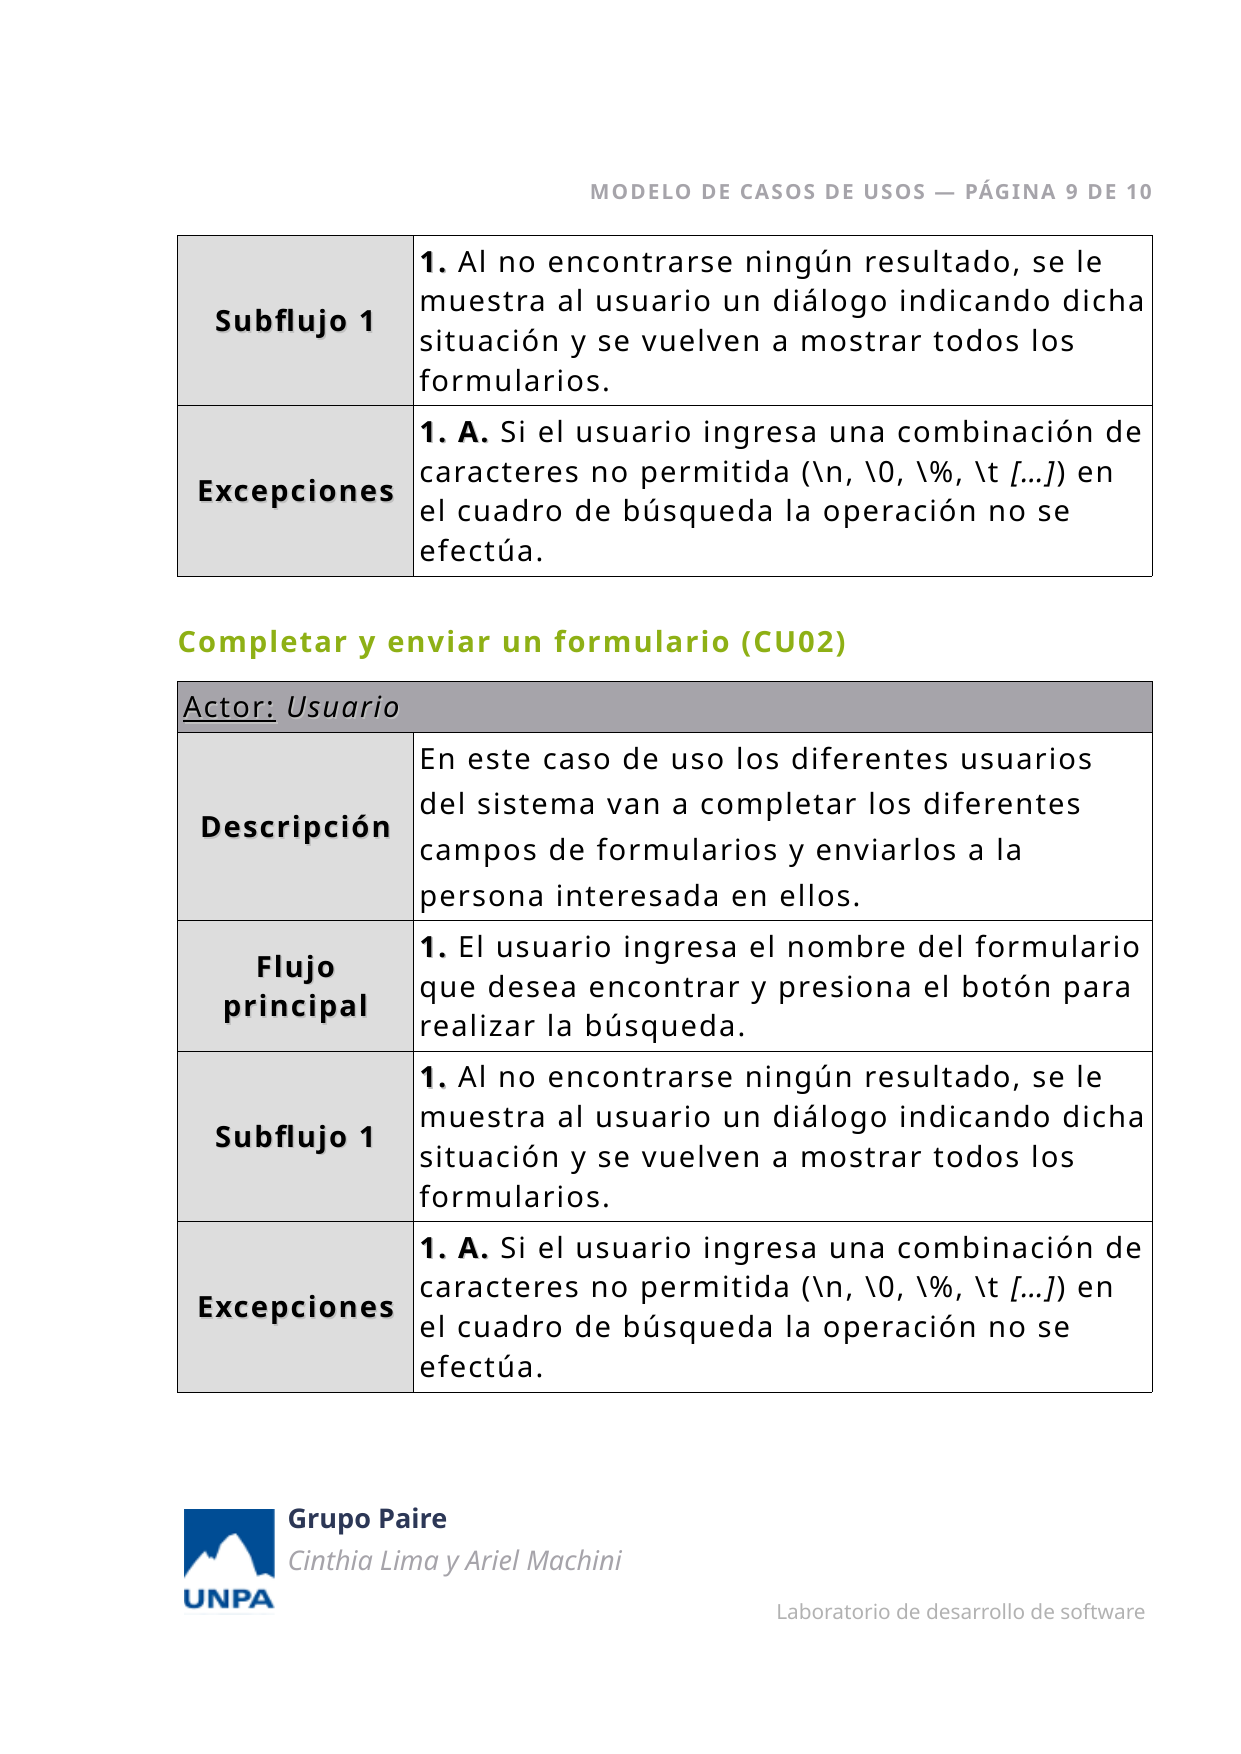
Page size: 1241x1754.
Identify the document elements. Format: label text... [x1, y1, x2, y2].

table_cell 1. A. Si el usuario ingresa una combinación de caracteres no permitida (\n, \0, \%, \t […]) en el cuadro de búsqueda la operación no se efectúa. [414, 1222, 1152, 1392]
text Completar y enviar un formulario (CU02) [177, 621, 1152, 661]
table_cell En este caso de uso los diferentes usuarios del sistema van a completar los diferentes campos de formularios y enviarlos a la persona interesada en ellos. [414, 733, 1152, 920]
table_cell Flujo principal [178, 921, 413, 1051]
table_cell 1. Al no encontrarse ningún resultado, se le muestra al usuario un diálogo indicando dicha situación y se vuelven a mostrar todos los formularios. [414, 236, 1152, 405]
table_cell Subflujo 1 [178, 236, 413, 405]
table_cell 1. Al no encontrarse ningún resultado, se le muestra al usuario un diálogo indicando dicha situación y se vuelven a mostrar todos los formularios. [414, 1052, 1152, 1221]
table_cell 1. El usuario ingresa el nombre del formulario que desea encontrar y presiona el botón para realizar la búsqueda. [414, 921, 1152, 1051]
table_cell Excepciones [178, 406, 413, 576]
table_header Actor: Usuario [178, 682, 1152, 732]
table_cell 1. A. Si el usuario ingresa una combinación de caracteres no permitida (\n, \0, \%, \t […]) en el cuadro de búsqueda la operación no se efectúa. [414, 406, 1152, 576]
table_cell Descripción [178, 733, 413, 920]
table_cell Excepciones [178, 1222, 413, 1392]
table_cell Subflujo 1 [178, 1052, 413, 1221]
picture [184, 1509, 275, 1615]
